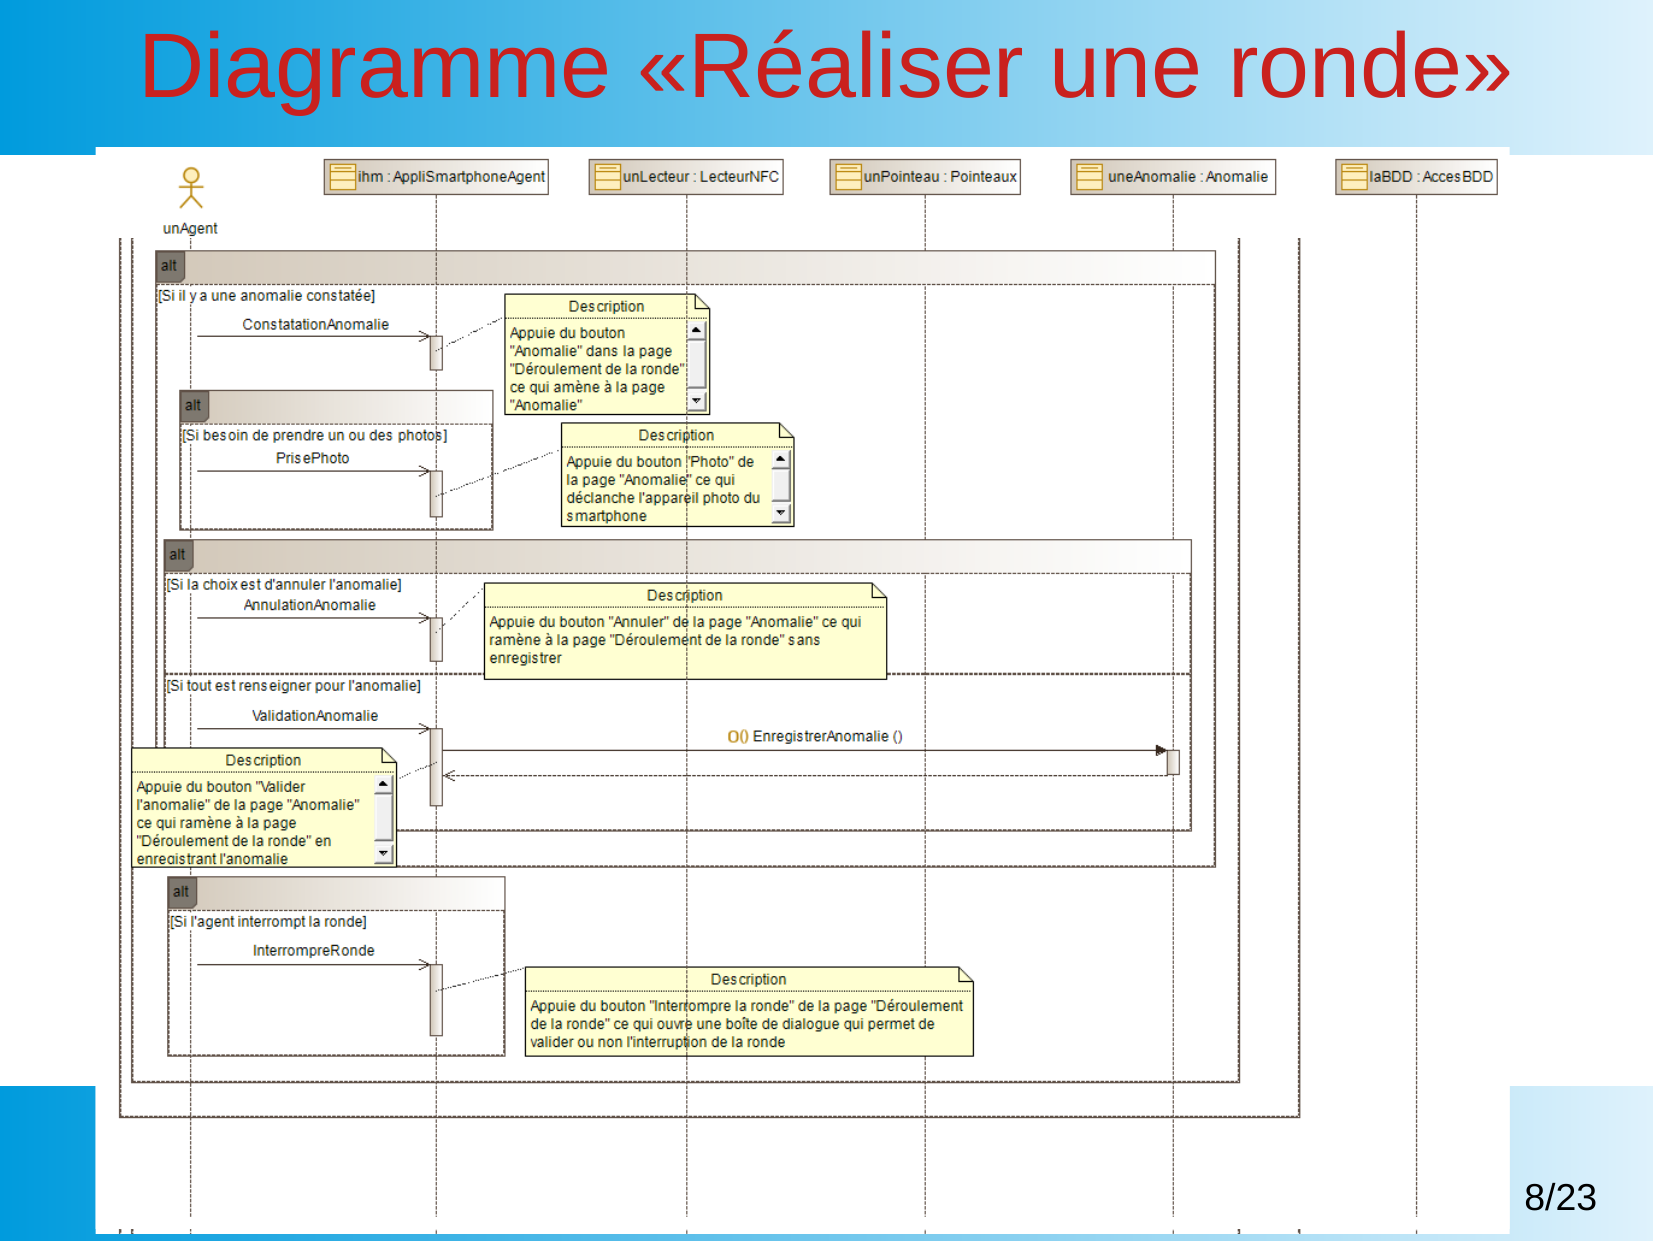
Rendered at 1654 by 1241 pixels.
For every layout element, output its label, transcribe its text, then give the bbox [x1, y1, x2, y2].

title Diagramme «Réaliser une ronde» [82, 0, 1571, 169]
picture [95, 147, 1510, 1241]
text_box <numéro>/23 [1510, 1169, 1654, 1240]
